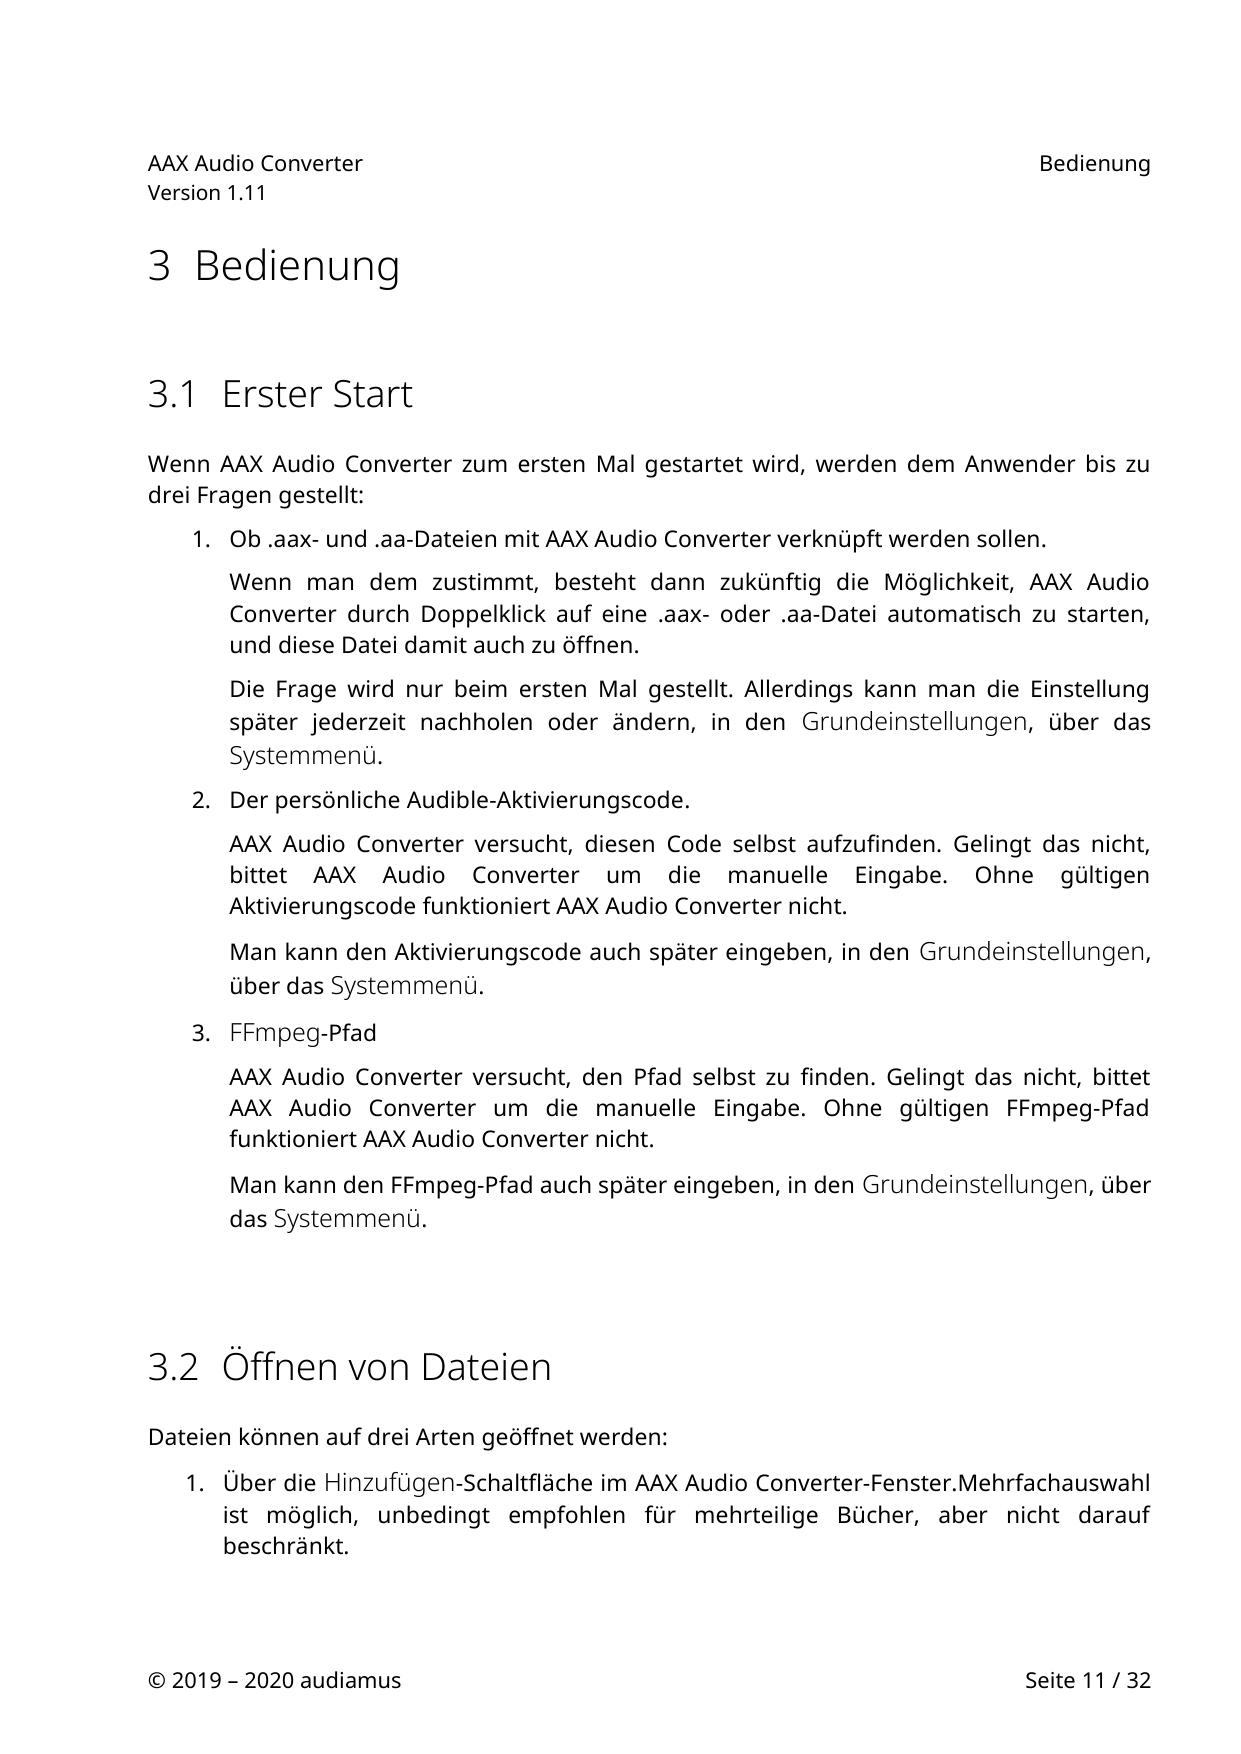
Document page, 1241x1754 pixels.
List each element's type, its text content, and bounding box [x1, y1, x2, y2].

list Man kann den Aktivierungscode auch später eingeben, in den Grundeinstellungen, über das Systemmenü. [192, 934, 1152, 1002]
text Wenn AAX Audio Converter zum ersten Mal gestartet wird, werden dem Anwender bis zu drei Fragen gestellt: [148, 448, 1152, 510]
list Ob .aax- und .aa-Dateien mit AAX Audio Converter verknüpft werden sollen. [192, 523, 1152, 554]
list Über die Hinzufügen-Schaltfläche im AAX Audio Converter-Fenster.Mehrfachauswahl ist möglich, unbedingt empfohlen für mehrteilige Bücher, aber nicht darauf beschränkt. [185, 1465, 1152, 1561]
subtitle Erster Start [148, 367, 1152, 418]
list FFmpeg-Pfad [192, 1014, 1152, 1048]
text Dateien können auf drei Arten geöffnet werden: [148, 1421, 1152, 1453]
list AAX Audio Converter versucht, diesen Code selbst aufzufinden. Gelingt das nicht, bittet AAX Audio Converter um die manuelle Eingabe. Ohne gültigen Aktivierungscode funktioniert AAX Audio Converter nicht. [192, 828, 1152, 921]
list Wenn man dem zustimmt, besteht dann zukünftig die Möglichkeit, AAX Audio Converter durch Doppelklick auf eine .aax- oder .aa-Datei automatisch zu starten, und diese Datei damit auch zu öffnen. [192, 566, 1152, 660]
subtitle Öffnen von Dateien [148, 1341, 1152, 1392]
subtitle Bedienung [148, 235, 1152, 292]
list Man kann den FFmpeg-Pfad auch später eingeben, in den Grundeinstellungen, über das Systemmenü. [192, 1167, 1152, 1234]
list Der persönliche Audible-Aktivierungscode. [192, 784, 1152, 815]
list AAX Audio Converter versucht, den Pfad selbst zu finden. Gelingt das nicht, bittet AAX Audio Converter um die manuelle Eingabe. Ohne gültigen FFmpeg-Pfad funktioniert AAX Audio Converter nicht. [192, 1061, 1152, 1154]
list Die Frage wird nur beim ersten Mal gestellt. Allerdings kann man die Einstellung später jederzeit nachholen oder ändern, in den Grundeinstellungen, über das Systemmenü. [192, 672, 1152, 772]
